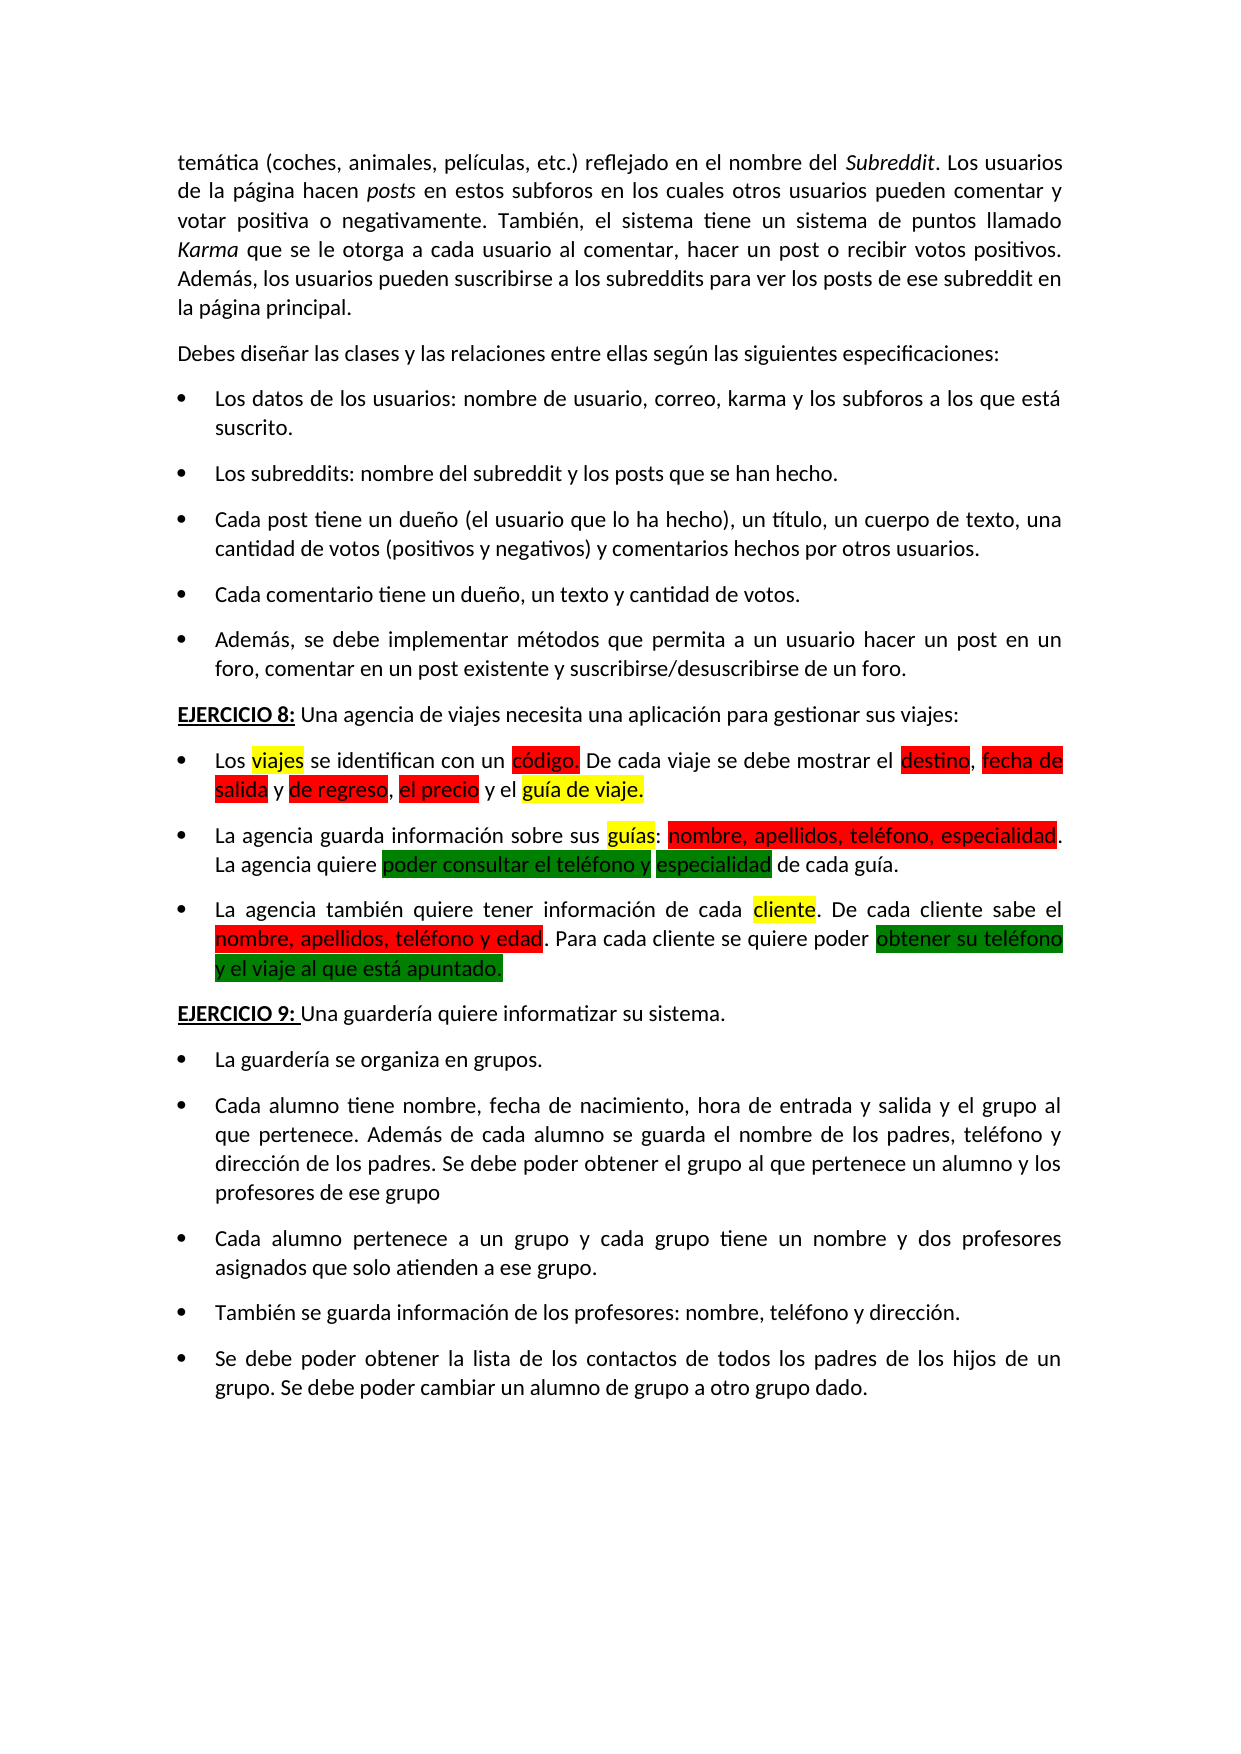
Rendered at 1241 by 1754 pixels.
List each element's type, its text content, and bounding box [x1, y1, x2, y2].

text temática (coches, animales, películas, etc.) reflejado en el nombre del Subreddit. Los usuarios de la página hacen posts en estos subforos en los cuales otros usuarios pueden comentar y votar positiva o negativamente. También, el sistema tiene un sistema de puntos llamado Karma que se le otorga a cada usuario al comentar, hacer un post o recibir votos positivos. Además, los usuarios pueden suscribirse a los subreddits para ver los posts de ese subreddit en la página principal. [177, 148, 1063, 321]
list Los subreddits: nombre del subreddit y los posts que se han hecho. [177, 459, 1063, 487]
list Se debe poder obtener la lista de los contactos de todos los padres de los hijos de un grupo. Se debe poder cambiar un alumno de grupo a otro grupo dado. [177, 1344, 1063, 1401]
text EJERCICIO 9: Una guardería quiere informatizar su sistema. [177, 999, 1063, 1027]
list Cada comentario tiene un dueño, un texto y cantidad de votos. [177, 580, 1063, 608]
list La guardería se organiza en grupos. [177, 1045, 1063, 1073]
text EJERCICIO 8: Una agencia de viajes necesita una aplicación para gestionar sus viajes: [177, 700, 1063, 728]
text Debes diseñar las clases y las relaciones entre ellas según las siguientes especificaciones: [177, 339, 1063, 367]
list Los viajes se identifican con un código. De cada viaje se debe mostrar el destino, fecha de salida y de regreso, el precio y el guía de viaje. [177, 746, 1063, 803]
list Además, se debe implementar métodos que permita a un usuario hacer un post en un foro, comentar en un post existente y suscribirse/desuscribirse de un foro. [177, 625, 1063, 682]
list Cada alumno pertenece a un grupo y cada grupo tiene un nombre y dos profesores asignados que solo atienden a ese grupo. [177, 1224, 1063, 1281]
list También se guarda información de los profesores: nombre, teléfono y dirección. [177, 1298, 1063, 1327]
list La agencia también quiere tener información de cada cliente. De cada cliente sabe el nombre, apellidos, teléfono y edad. Para cada cliente se quiere poder obtener su teléfono y el viaje al que está apuntado. [177, 896, 1063, 982]
list La agencia guarda información sobre sus guías: nombre, apellidos, teléfono, especialidad. La agencia quiere poder consultar el teléfono y especialidad de cada guía. [177, 821, 1063, 878]
list Los datos de los usuarios: nombre de usuario, correo, karma y los subforos a los que está suscrito. [177, 384, 1063, 441]
list Cada alumno tiene nombre, fecha de nacimiento, hora de entrada y salida y el grupo al que pertenece. Además de cada alumno se guarda el nombre de los padres, teléfono y dirección de los padres. Se debe poder obtener el grupo al que pertenece un alumno y los profesores de ese grupo [177, 1091, 1063, 1206]
list Cada post tiene un dueño (el usuario que lo ha hecho), un título, un cuerpo de texto, una cantidad de votos (positivos y negativos) y comentarios hechos por otros usuarios. [177, 505, 1063, 562]
